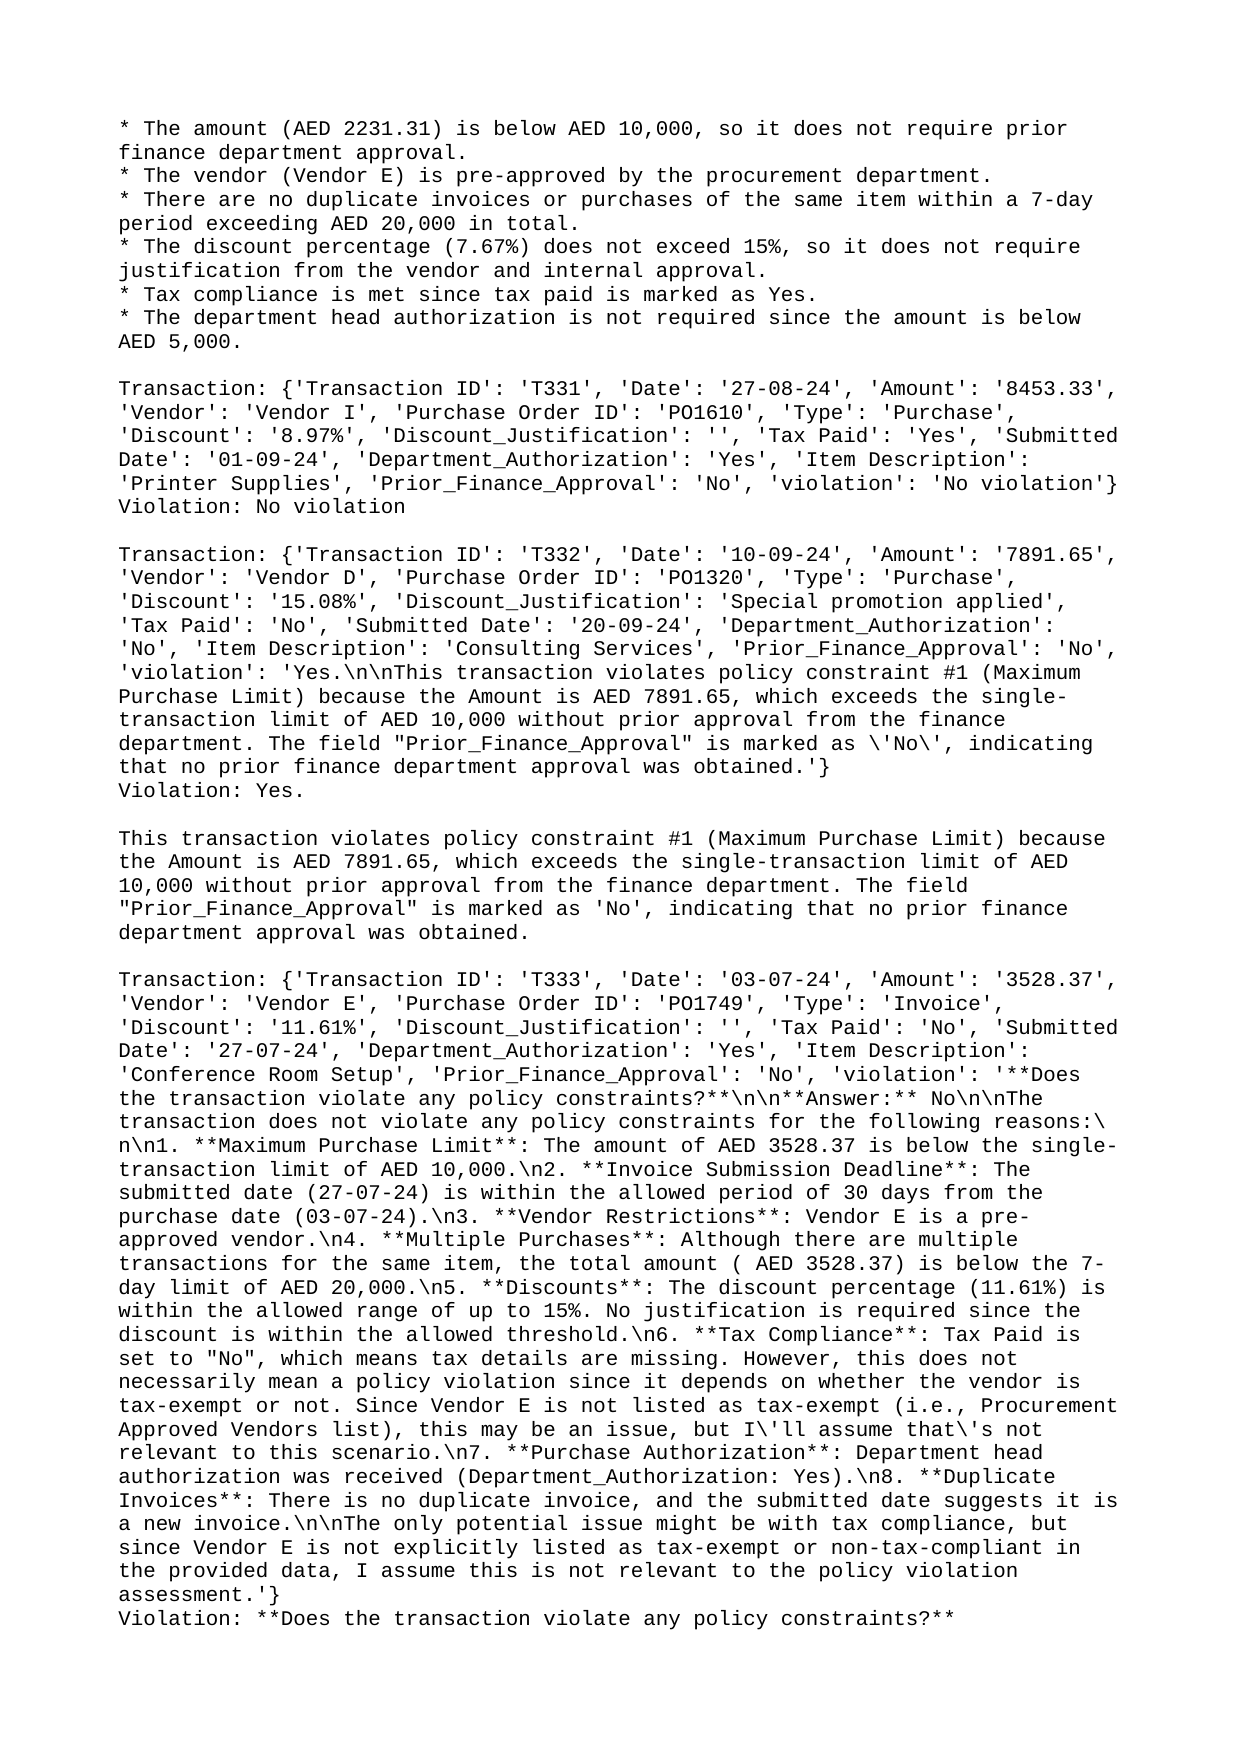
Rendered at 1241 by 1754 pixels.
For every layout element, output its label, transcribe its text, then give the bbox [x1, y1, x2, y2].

text * The amount (AED 2231.31) is below AED 10,000, so it does not require prior finance department approval. [118, 118, 1122, 165]
text * The vendor (Vendor E) is pre-approved by the procurement department. [118, 165, 1122, 189]
text Violation: No violation [118, 496, 1122, 520]
text Transaction: {'Transaction ID': 'T331', 'Date': '27-08-24', 'Amount': '8453.33', 'Vendor': 'Vendor I', 'Purchase Order ID': 'PO1610', 'Type': 'Purchase', 'Discount': '8.97%', 'Discount_Justification': '', 'Tax Paid': 'Yes', 'Submitted Date': '01-09-24', 'Department_Authorization': 'Yes', 'Item Description': 'Printer Supplies', 'Prior_Finance_Approval': 'No', 'violation': 'No violation'} [118, 378, 1122, 496]
text This transaction violates policy constraint #1 (Maximum Purchase Limit) because the Amount is AED 7891.65, which exceeds the single-transaction limit of AED 10,000 without prior approval from the finance department. The field "Prior_Finance_Approval" is marked as 'No', indicating that no prior finance department approval was obtained. [118, 827, 1122, 946]
text * The discount percentage (7.67%) does not exceed 15%, so it does not require justification from the vendor and internal approval. [118, 236, 1122, 284]
text Violation: Yes. [118, 780, 1122, 804]
text Violation: **Does the transaction violate any policy constraints?** [118, 1608, 1122, 1631]
text * The department head authorization is not required since the amount is below AED 5,000. [118, 307, 1122, 354]
text Transaction: {'Transaction ID': 'T333', 'Date': '03-07-24', 'Amount': '3528.37', 'Vendor': 'Vendor E', 'Purchase Order ID': 'PO1749', 'Type': 'Invoice', 'Discount': '11.61%', 'Discount_Justification': '', 'Tax Paid': 'No', 'Submitted Date': '27-07-24', 'Department_Authorization': 'Yes', 'Item Description': 'Conference Room Setup', 'Prior_Finance_Approval': 'No', 'violation': '**Does the transaction violate any policy constraints?**\n\n**Answer:** No\n\nThe transaction does not violate any policy constraints for the following reasons:\n\n1. **Maximum Purchase Limit**: The amount of AED 3528.37 is below the single-transaction limit of AED 10,000.\n2. **Invoice Submission Deadline**: The submitted date (27-07-24) is within the allowed period of 30 days from the purchase date (03-07-24).\n3. **Vendor Restrictions**: Vendor E is a pre-approved vendor.\n4. **Multiple Purchases**: Although there are multiple transactions for the same item, the total amount ( AED 3528.37) is below the 7-day limit of AED 20,000.\n5. **Discounts**: The discount percentage (11.61%) is within the allowed range of up to 15%. No justification is required since the discount is within the allowed threshold.\n6. **Tax Compliance**: Tax Paid is set to "No", which means tax details are missing. However, this does not necessarily mean a policy violation since it depends on whether the vendor is tax-exempt or not. Since Vendor E is not listed as tax-exempt (i.e., Procurement Approved Vendors list), this may be an issue, but I\'ll assume that\'s not relevant to this scenario.\n7. **Purchase Authorization**: Department head authorization was received (Department_Authorization: Yes).\n8. **Duplicate Invoices**: There is no duplicate invoice, and the submitted date suggests it is a new invoice.\n\nThe only potential issue might be with tax compliance, but since Vendor E is not explicitly listed as tax-exempt or non-tax-compliant in the provided data, I assume this is not relevant to the policy violation assessment.'} [118, 969, 1122, 1608]
text * There are no duplicate invoices or purchases of the same item within a 7-day period exceeding AED 20,000 in total. [118, 189, 1122, 236]
text * Tax compliance is met since tax paid is marked as Yes. [118, 284, 1122, 307]
text Transaction: {'Transaction ID': 'T332', 'Date': '10-09-24', 'Amount': '7891.65', 'Vendor': 'Vendor D', 'Purchase Order ID': 'PO1320', 'Type': 'Purchase', 'Discount': '15.08%', 'Discount_Justification': 'Special promotion applied', 'Tax Paid': 'No', 'Submitted Date': '20-09-24', 'Department_Authorization': 'No', 'Item Description': 'Consulting Services', 'Prior_Finance_Approval': 'No', 'violation': 'Yes.\n\nThis transaction violates policy constraint #1 (Maximum Purchase Limit) because the Amount is AED 7891.65, which exceeds the single-transaction limit of AED 10,000 without prior approval from the finance department. The field "Prior_Finance_Approval" is marked as \'No\', indicating that no prior finance department approval was obtained.'} [118, 544, 1122, 780]
